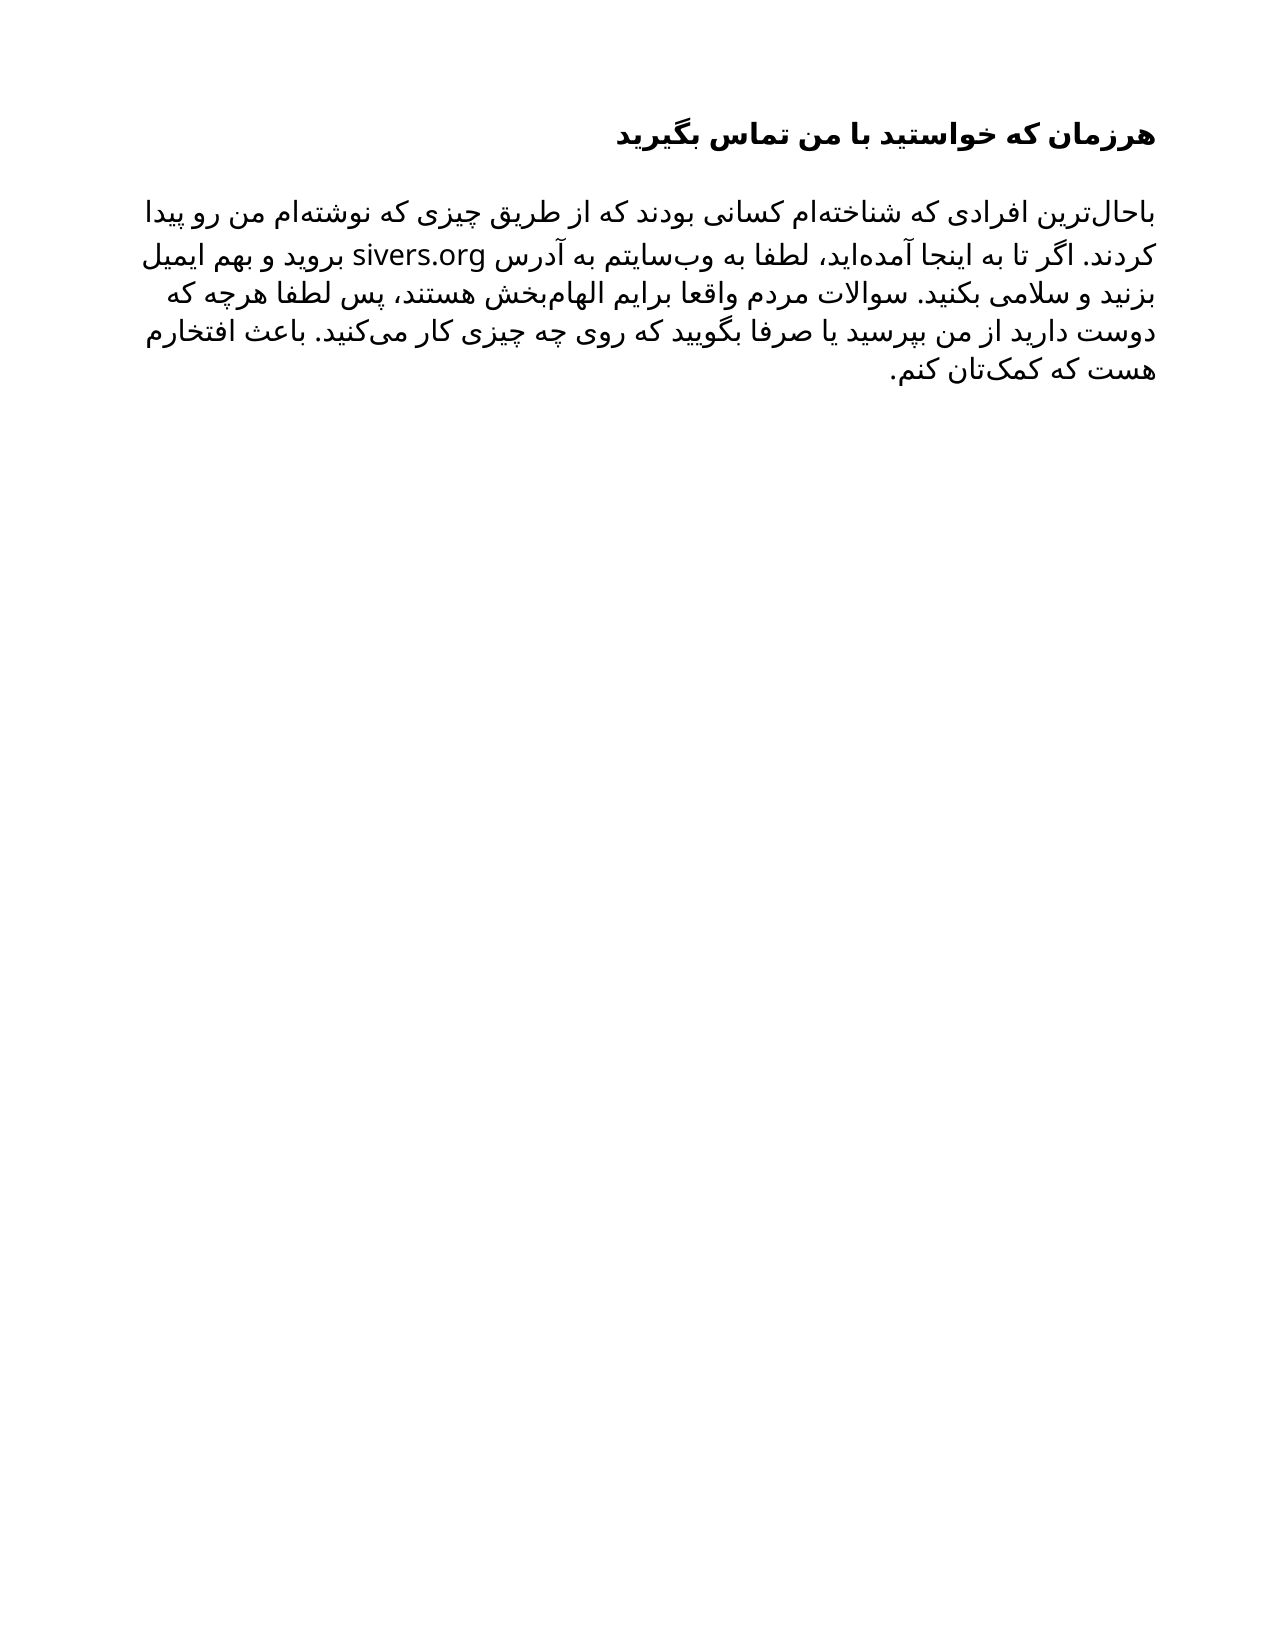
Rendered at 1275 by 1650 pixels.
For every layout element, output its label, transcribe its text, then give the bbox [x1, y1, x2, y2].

text باحال‌ترین افرادی که شناخته‌ام کسانی بودند که از طریق چیزی که نوشته‌ام من رو پیدا کردند. اگر تا به اینجا آمده‌اید، لطفا به وب‌سایتم به آدرس sivers.org بروید و بهم ایمیل بزنید و سلامی بکنید. سوالات مردم واقعا برایم الهام‌بخش هستند، پس لطفا هرچه که دوست دارید از من بپرسید یا صرفا بگویید که روی چه چیزی کار می‌کنید. باعث افتخارم هست که کمک‌تان کنم. [118, 196, 1157, 391]
text هرزمان که خواستید با من تماس بگیرید [118, 118, 1157, 156]
